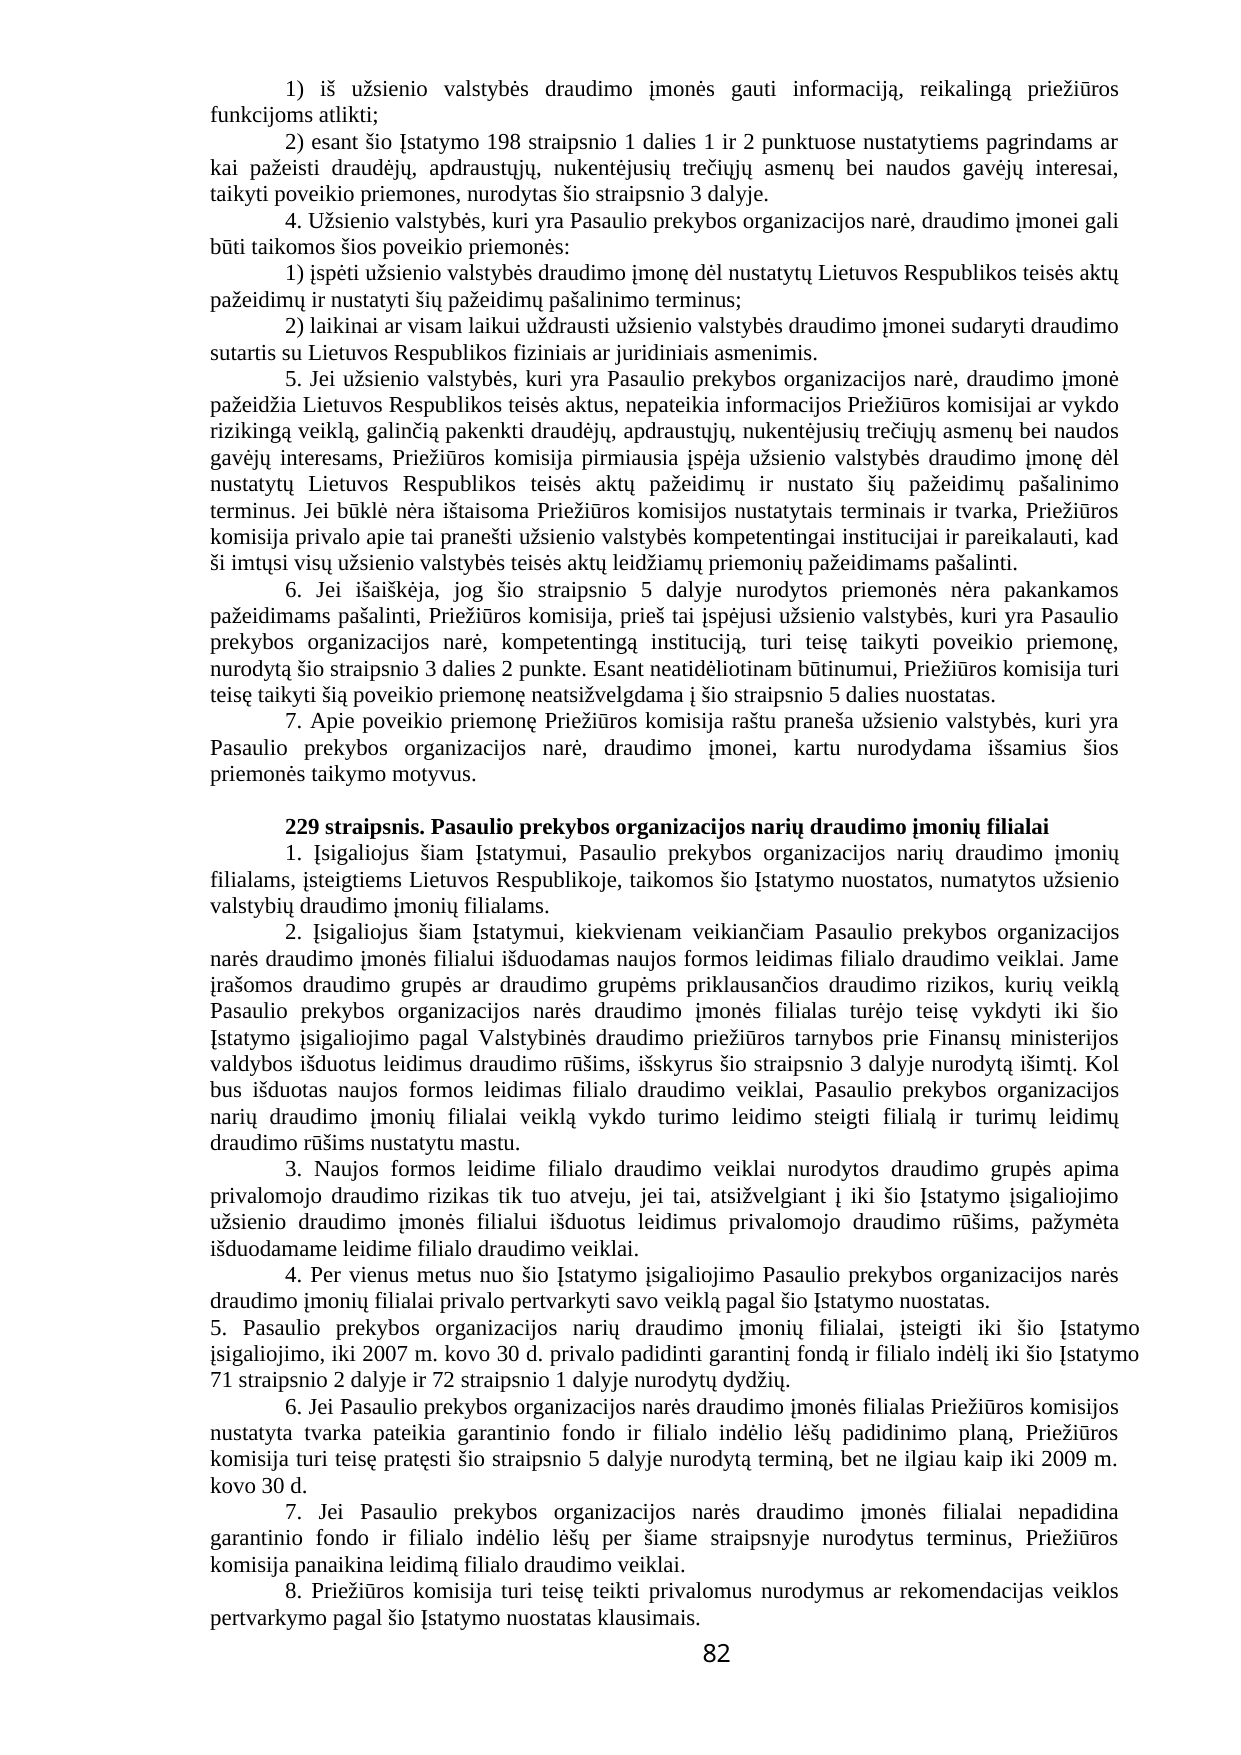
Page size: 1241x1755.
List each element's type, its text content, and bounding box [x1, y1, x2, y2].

text 3. Naujos formos leidime filialo draudimo veiklai nurodytos draudimo grupės apima privalomojo draudimo rizikas tik tuo atveju, jei tai, atsižvelgiant į iki šio Įstatymo įsigaliojimo užsienio draudimo įmonės filialui išduotus leidimus privalomojo draudimo rūšims, pažymėta išduodamame leidime filialo draudimo veiklai. [210, 1156, 1120, 1261]
text 1. Įsigaliojus šiam Įstatymui, Pasaulio prekybos organizacijos narių draudimo įmonių filialams, įsteigtiems Lietuvos Respublikoje, taikomos šio Įstatymo nuostatos, numatytos užsienio valstybių draudimo įmonių filialams. [210, 839, 1120, 918]
text 2. Įsigaliojus šiam Įstatymui, kiekvienam veikiančiam Pasaulio prekybos organizacijos narės draudimo įmonės filialui išduodamas naujos formos leidimas filialo draudimo veiklai. Jame įrašomos draudimo grupės ar draudimo grupėms priklausančios draudimo rizikos, kurių veiklą Pasaulio prekybos organizacijos narės draudimo įmonės filialas turėjo teisę vykdyti iki šio Įstatymo įsigaliojimo pagal Valstybinės draudimo priežiūros tarnybos prie Finansų ministerijos valdybos išduotus leidimus draudimo rūšims, išskyrus šio straipsnio 3 dalyje nurodytą išimtį. Kol bus išduotas naujos formos leidimas filialo draudimo veiklai, Pasaulio prekybos organizacijos narių draudimo įmonių filialai veiklą vykdo turimo leidimo steigti filialą ir turimų leidimų draudimo rūšims nustatytu mastu. [210, 918, 1120, 1156]
text 2) esant šio Įstatymo 198 straipsnio 1 dalies 1 ir 2 punktuose nustatytiems pagrindams ar kai pažeisti draudėjų, apdraustųjų, nukentėjusių trečiųjų asmenų bei naudos gavėjų interesai, taikyti poveikio priemones, nurodytas šio straipsnio 3 dalyje. [210, 128, 1120, 207]
text 7. Jei Pasaulio prekybos organizacijos narės draudimo įmonės filialai nepadidina garantinio fondo ir filialo indėlio lėšų per šiame straipsnyje nurodytus terminus, Priežiūros komisija panaikina leidimą filialo draudimo veiklai. [210, 1498, 1120, 1577]
text 7. Apie poveikio priemonę Priežiūros komisija raštu praneša užsienio valstybės, kuri yra Pasaulio prekybos organizacijos narė, draudimo įmonei, kartu nurodydama išsamius šios priemonės taikymo motyvus. [210, 707, 1120, 787]
text 5. Jei užsienio valstybės, kuri yra Pasaulio prekybos organizacijos narė, draudimo įmonė pažeidžia Lietuvos Respublikos teisės aktus, nepateikia informacijos Priežiūros komisijai ar vykdo rizikingą veiklą, galinčią pakenkti draudėjų, apdraustųjų, nukentėjusių trečiųjų asmenų bei naudos gavėjų interesams, Priežiūros komisija pirmiausia įspėja užsienio valstybės draudimo įmonę dėl nustatytų Lietuvos Respublikos teisės aktų pažeidimų ir nustato šių pažeidimų pašalinimo terminus. Jei būklė nėra ištaisoma Priežiūros komisijos nustatytais terminais ir tvarka, Priežiūros komisija privalo apie tai pranešti užsienio valstybės kompetentingai institucijai ir pareikalauti, kad ši imtųsi visų užsienio valstybės teisės aktų leidžiamų priemonių pažeidimams pašalinti. [210, 365, 1120, 576]
text 4. Užsienio valstybės, kuri yra Pasaulio prekybos organizacijos narė, draudimo įmonei gali būti taikomos šios poveikio priemonės: [210, 207, 1120, 259]
text 4. Per vienus metus nuo šio Įstatymo įsigaliojimo Pasaulio prekybos organizacijos narės draudimo įmonių filialai privalo pertvarkyti savo veiklą pagal šio Įstatymo nuostatas. [210, 1261, 1120, 1314]
text 1) įspėti užsienio valstybės draudimo įmonę dėl nustatytų Lietuvos Respublikos teisės aktų pažeidimų ir nustatyti šių pažeidimų pašalinimo terminus; [210, 259, 1120, 312]
text 2) laikinai ar visam laikui uždrausti užsienio valstybės draudimo įmonei sudaryti draudimo sutartis su Lietuvos Respublikos fiziniais ar juridiniais asmenimis. [210, 312, 1120, 365]
text 229 straipsnis. Pasaulio prekybos organizacijos narių draudimo įmonių filialai [285, 813, 1120, 839]
text 5. Pasaulio prekybos organizacijos narių draudimo įmonių filialai, įsteigti iki šio Įstatymo įsigaliojimo, iki 2007 m. kovo 30 d. privalo padidinti garantinį fondą ir filialo indėlį iki šio Įstatymo 71 straipsnio 2 dalyje ir 72 straipsnio 1 dalyje nurodytų dydžių. [210, 1314, 1141, 1393]
text 8. Priežiūros komisija turi teisę teikti privalomus nurodymus ar rekomendacijas veiklos pertvarkymo pagal šio Įstatymo nuostatas klausimais. [210, 1577, 1120, 1630]
text 6. Jei išaiškėja, jog šio straipsnio 5 dalyje nurodytos priemonės nėra pakankamos pažeidimams pašalinti, Priežiūros komisija, prieš tai įspėjusi užsienio valstybės, kuri yra Pasaulio prekybos organizacijos narė, kompetentingą instituciją, turi teisę taikyti poveikio priemonę, nurodytą šio straipsnio 3 dalies 2 punkte. Esant neatidėliotinam būtinumui, Priežiūros komisija turi teisę taikyti šią poveikio priemonę neatsižvelgdama į šio straipsnio 5 dalies nuostatas. [210, 576, 1120, 707]
text 1) iš užsienio valstybės draudimo įmonės gauti informaciją, reikalingą priežiūros funkcijoms atlikti; [210, 75, 1120, 128]
text 6. Jei Pasaulio prekybos organizacijos narės draudimo įmonės filialas Priežiūros komisijos nustatyta tvarka pateikia garantinio fondo ir filialo indėlio lėšų padidinimo planą, Priežiūros komisija turi teisę pratęsti šio straipsnio 5 dalyje nurodytą terminą, bet ne ilgiau kaip iki 2009 m. kovo 30 d. [210, 1393, 1120, 1498]
